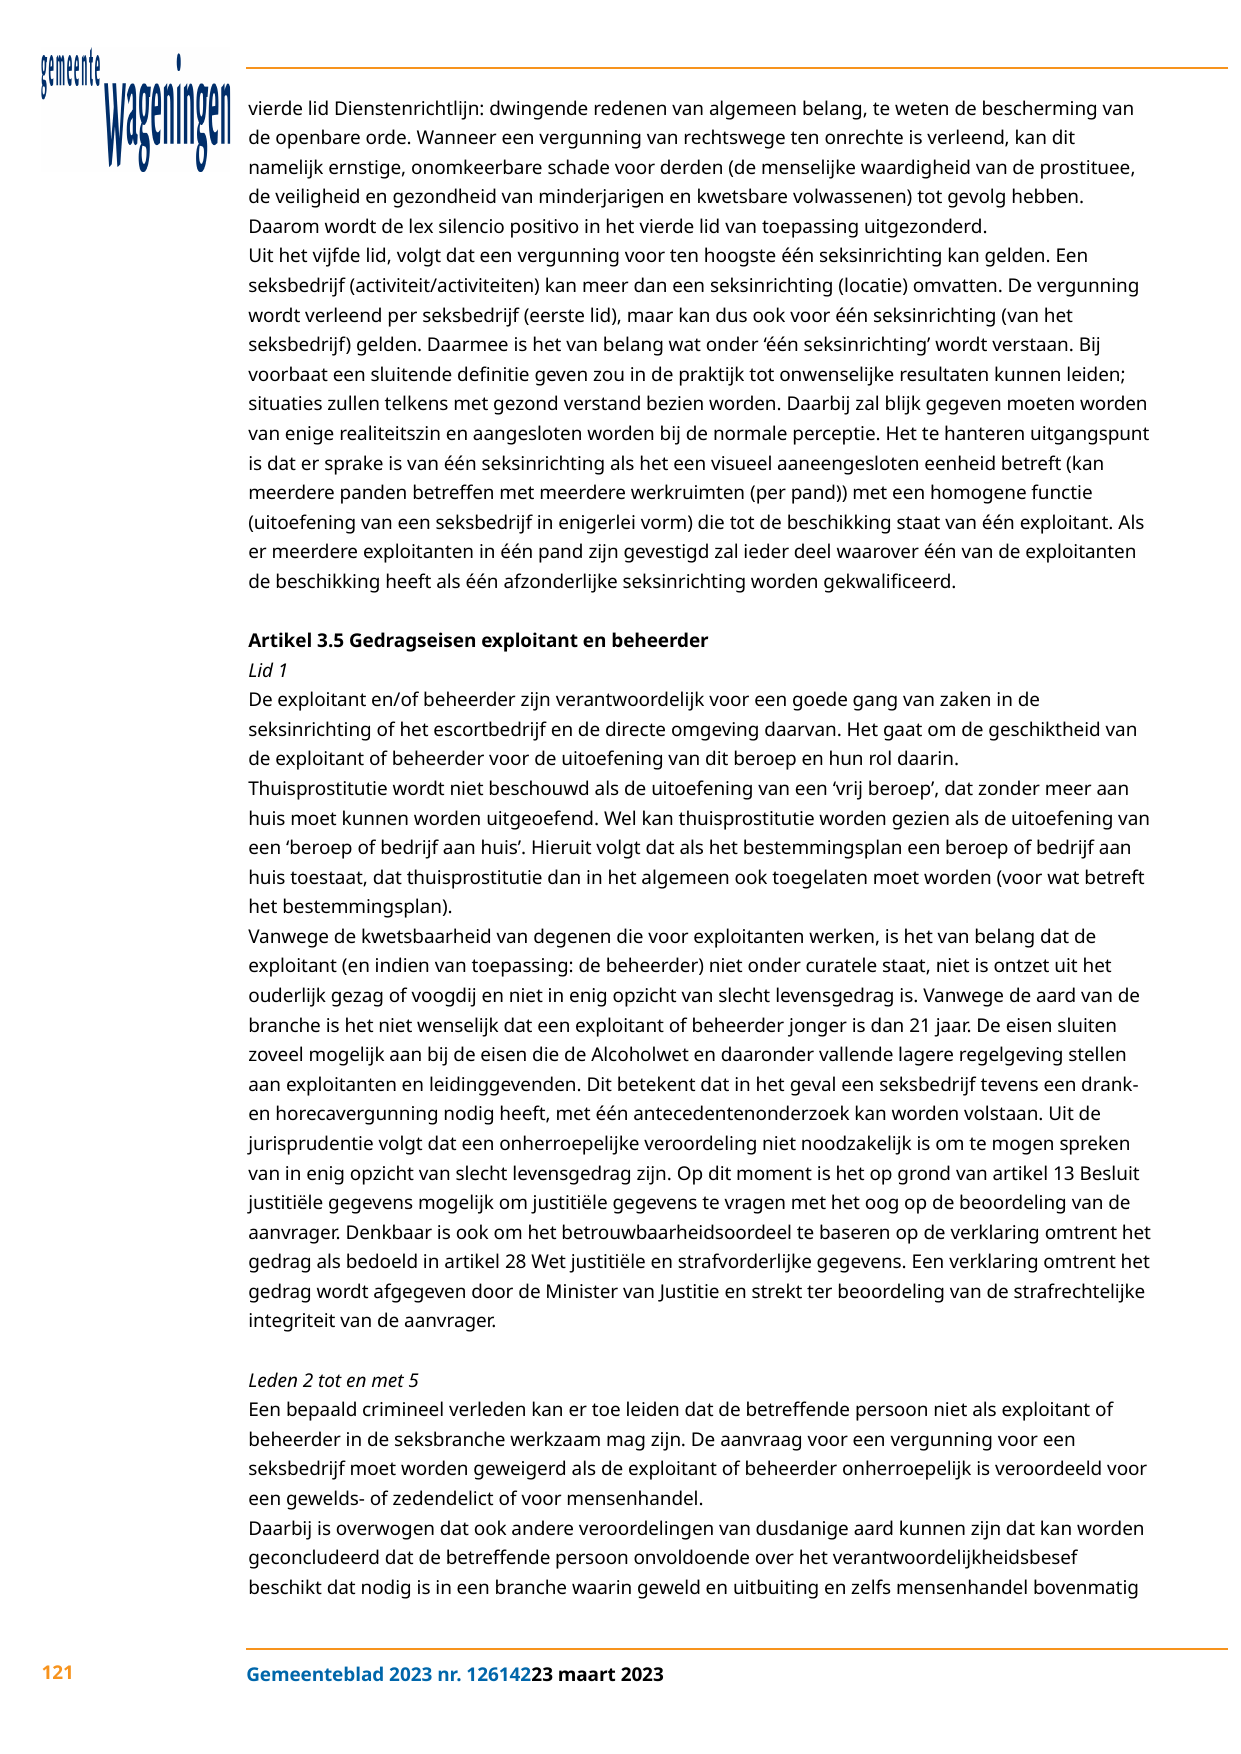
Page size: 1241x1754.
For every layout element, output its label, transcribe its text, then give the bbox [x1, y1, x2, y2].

picture [41, 47, 231, 172]
text Vanwege de kwetsbaarheid van degenen die voor exploitanten werken, is het van belang dat de exploitant (en indien van toepassing: de beheerder) niet onder curatele staat, niet is ontzet uit het ouderlijk gezag of voogdij en niet in enig opzicht van slecht levensgedrag is. Vanwege de aard van de branche is het niet wenselijk dat een exploitant of beheerder jonger is dan 21 jaar. De eisen sluiten zoveel mogelijk aan bij de eisen die de Alcoholwet en daaronder vallende lagere regelgeving stellen aan exploitanten en leidinggevenden. Dit betekent dat in het geval een seksbedrijf tevens een drank- en horecavergunning nodig heeft, met één antecedentenonderzoek kan worden volstaan. Uit de jurisprudentie volgt dat een onherroepelijke veroordeling niet noodzakelijk is om te mogen spreken van in enig opzicht van slecht levensgedrag zijn. Op dit moment is het op grond van artikel 13 Besluit justitiële gegevens mogelijk om justitiële gegevens te vragen met het oog op de beoordeling van de aanvrager. Denkbaar is ook om het betrouwbaarheidsoordeel te baseren op de verklaring omtrent het gedrag als bedoeld in artikel 28 Wet justitiële en strafvorderlijke gegevens. Een verklaring omtrent het gedrag wordt afgegeven door de Minister van Justitie en strekt ter beoordeling van de strafrechtelijke integriteit van de aanvrager. [248, 923, 1152, 1333]
text Artikel 3.5 Gedragseisen exploitant en beheerder [248, 627, 1152, 653]
text Leden 2 tot en met 5 [248, 1367, 1152, 1393]
text Uit het vijfde lid, volgt dat een vergunning voor ten hoogste één seksinrichting kan gelden. Een seksbedrijf (activiteit/activiteiten) kan meer dan een seksinrichting (locatie) omvatten. De vergunning wordt verleend per seksbedrijf (eerste lid), maar kan dus ook voor één seksinrichting (van het seksbedrijf) gelden. Daarmee is het van belang wat onder ‘één seksinrichting’ wordt verstaan. Bij voorbaat een sluitende definitie geven zou in de praktijk tot onwenselijke resultaten kunnen leiden; situaties zullen telkens met gezond verstand bezien worden. Daarbij zal blijk gegeven moeten worden van enige realiteitszin en aangesloten worden bij de normale perceptie. Het te hanteren uitgangspunt is dat er sprake is van één seksinrichting als het een visueel aaneengesloten eenheid betreft (kan meerdere panden betreffen met meerdere werkruimten (per pand)) met een homogene functie (uitoefening van een seksbedrijf in enigerlei vorm) die tot de beschikking staat van één exploitant. Als er meerdere exploitanten in één pand zijn gevestigd zal ieder deel waarover één van de exploitanten de beschikking heeft als één afzonderlijke seksinrichting worden gekwalificeerd. [248, 243, 1152, 594]
text De exploitant en/of beheerder zijn verantwoordelijk voor een goede gang van zaken in de seksinrichting of het escortbedrijf en de directe omgeving daarvan. Het gaat om de geschiktheid van de exploitant of beheerder voor de uitoefening van dit beroep en hun rol daarin. [248, 686, 1152, 771]
text Daarbij is overwogen dat ook andere veroordelingen van dusdanige aard kunnen zijn dat kan worden geconcludeerd dat de betreffende persoon onvoldoende over het verantwoordelijkheidsbesef beschikt dat nodig is in een branche waarin geweld en uitbuiting en zelfs mensenhandel bovenmatig [248, 1515, 1152, 1600]
text Een bepaald crimineel verleden kan er toe leiden dat de betreffende persoon niet als exploitant of beheerder in de seksbranche werkzaam mag zijn. De aanvraag voor een vergunning voor een seksbedrijf moet worden geweigerd als de exploitant of beheerder onherroepelijk is veroordeeld voor een gewelds- of zedendelict of voor mensenhandel. [248, 1396, 1152, 1511]
text Lid 1 [248, 657, 1152, 683]
text Thuisprostitutie wordt niet beschouwd als de uitoefening van een ‘vrij beroep’, dat zonder meer aan huis moet kunnen worden uitgeoefend. Wel kan thuisprostitutie worden gezien als de uitoefening van een ‘beroep of bedrijf aan huis’. Hieruit volgt dat als het bestemmingsplan een beroep of bedrijf aan huis toestaat, dat thuisprostitutie dan in het algemeen ook toegelaten moet worden (voor wat betreft het bestemmingsplan). [248, 775, 1152, 919]
text vierde lid Dienstenrichtlijn: dwingende redenen van algemeen belang, te weten de bescherming van de openbare orde. Wanneer een vergunning van rechtswege ten onrechte is verleend, kan dit namelijk ernstige, onomkeerbare schade voor derden (de menselijke waardigheid van de prostituee, de veiligheid en gezondheid van minderjarigen en kwetsbare volwassenen) tot gevolg hebben. Daarom wordt de lex silencio positivo in het vierde lid van toepassing uitgezonderd. [248, 95, 1152, 239]
